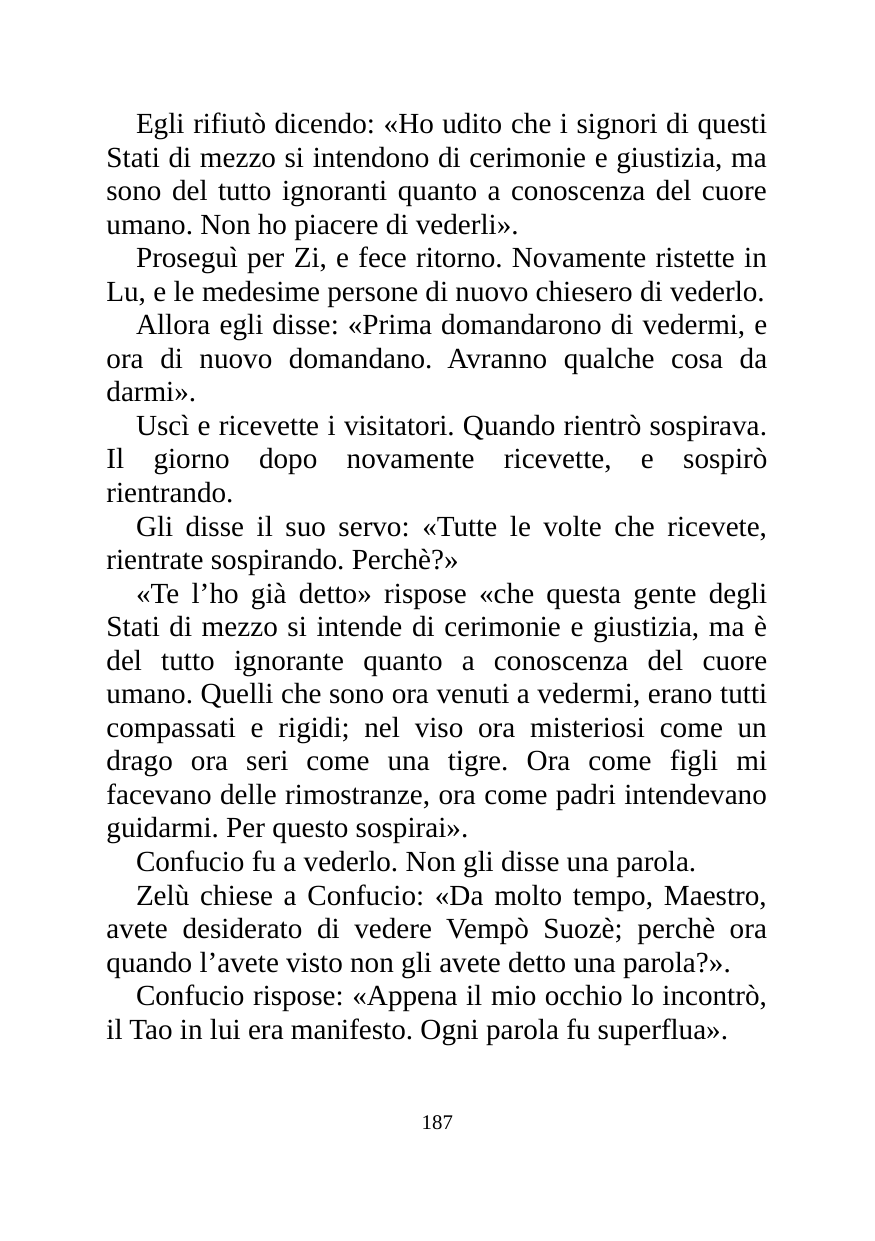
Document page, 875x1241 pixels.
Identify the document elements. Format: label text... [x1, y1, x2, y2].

text Zelù chiese a Confucio: «Da molto tempo, Maestro, avete desiderato di vedere Vempò Suozè; perchè ora quando l’avete visto non gli avete detto una parola?». [106, 878, 768, 978]
text Confucio fu a vederlo. Non gli disse una parola. [106, 844, 768, 878]
text Proseguì per Zi, e fece ritorno. Novamente ristette in Lu, e le medesime persone di nuovo chiesero di vederlo. [106, 240, 768, 307]
text Egli rifiutò dicendo: «Ho udito che i signori di questi Stati di mezzo si intendono di cerimonie e giustizia, ma sono del tutto ignoranti quanto a conoscenza del cuore umano. Non ho piacere di vederli». [106, 106, 768, 240]
text «Te l’ho già detto» rispose «che questa gente degli Stati di mezzo si intende di cerimonie e giustizia, ma è del tutto ignorante quanto a conoscenza del cuore umano. Quelli che sono ora venuti a vedermi, erano tutti compassati e rigidi; nel viso ora misteriosi come un drago ora seri come una tigre. Ora come figli mi facevano delle rimostranze, ora come padri intendevano guidarmi. Per questo sospirai». [106, 576, 768, 844]
text Uscì e ricevette i visitatori. Quando rientrò sospirava. Il giorno dopo novamente ricevette, e sospirò rientrando. [106, 408, 768, 509]
text Gli disse il suo servo: «Tutte le volte che ricevete, rientrate sospirando. Perchè?» [106, 509, 768, 576]
text Allora egli disse: «Prima domandarono di vedermi, e ora di nuovo domandano. Avranno qualche cosa da darmi». [106, 307, 768, 408]
text Confucio rispose: «Appena il mio occhio lo incontrò, il Tao in lui era manifesto. Ogni parola fu superflua». [106, 978, 768, 1045]
